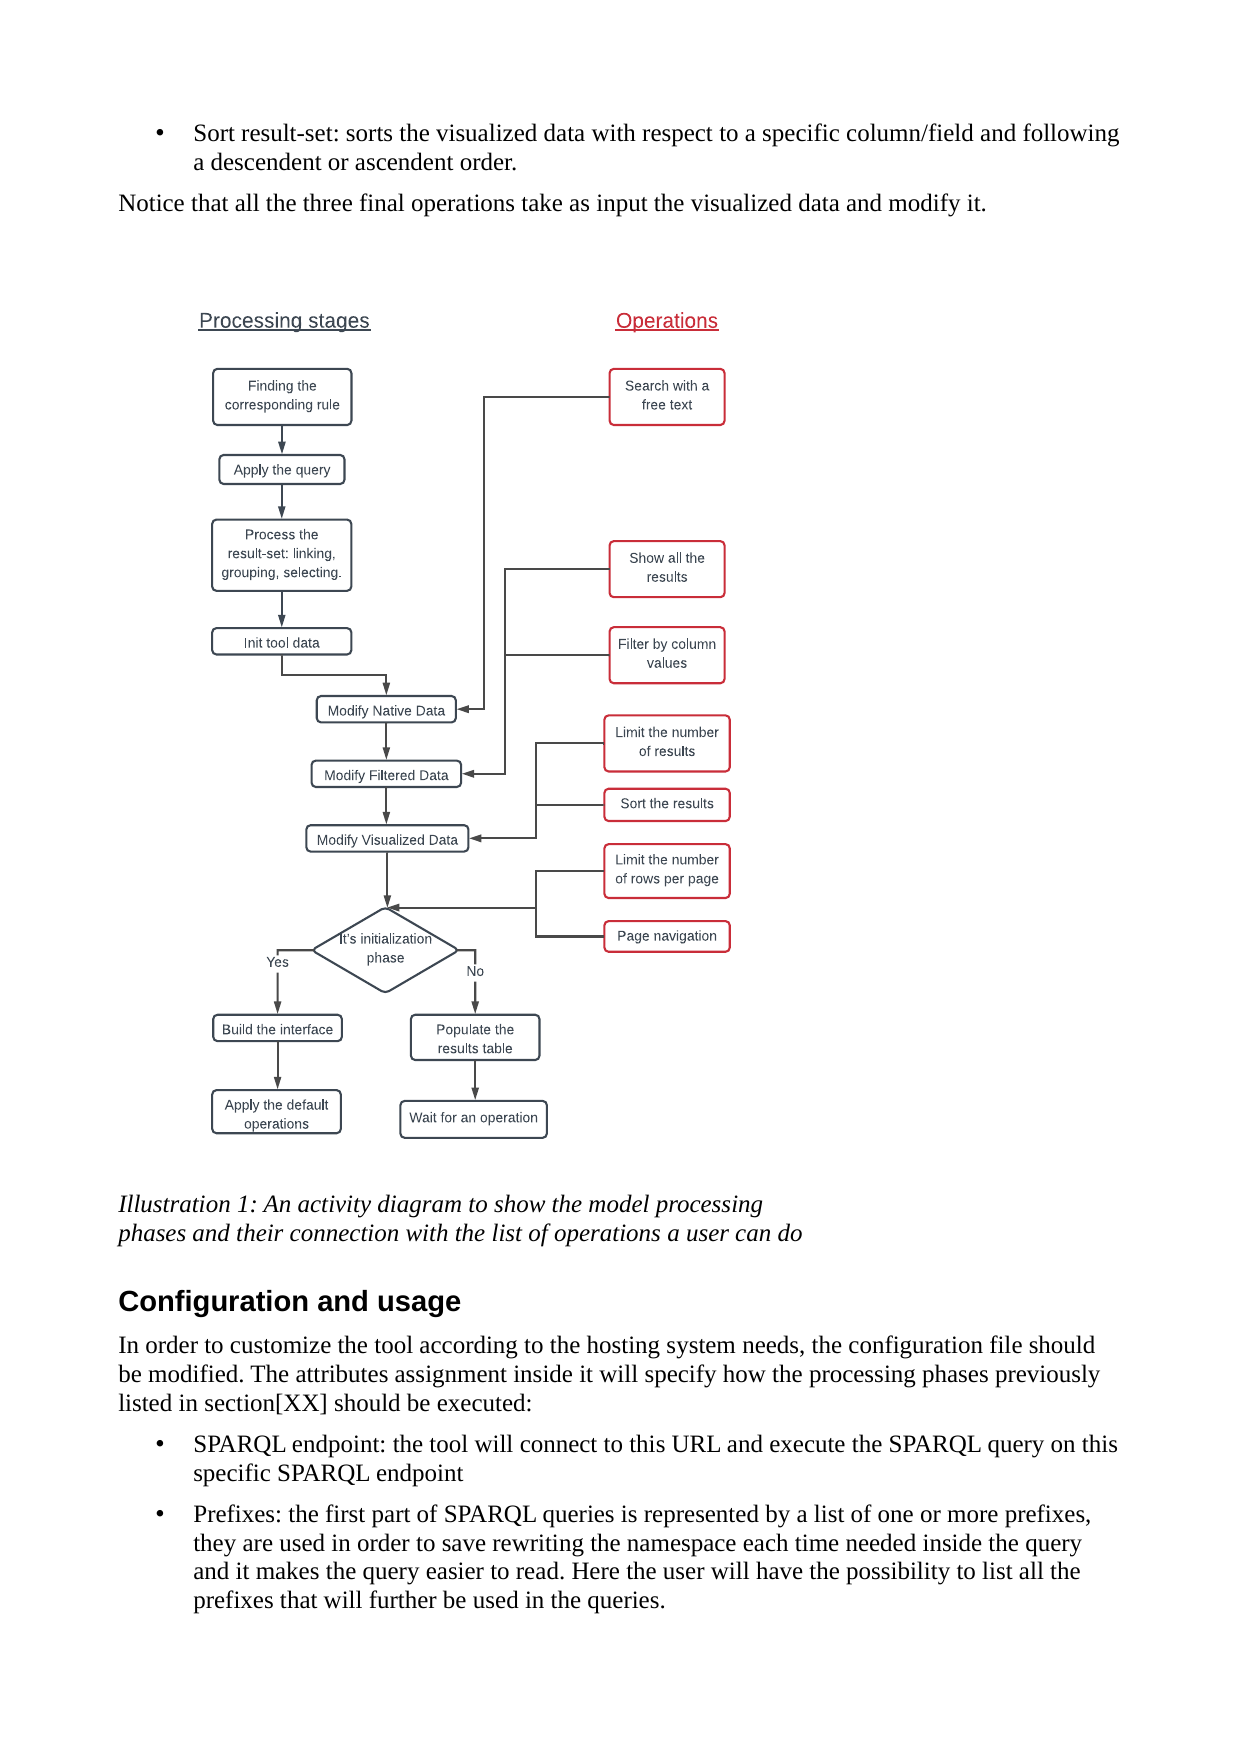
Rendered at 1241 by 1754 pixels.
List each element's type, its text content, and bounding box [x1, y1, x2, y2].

text Notice that all the three final operations take as input the visualized data and modify it. [118, 188, 1122, 217]
list SPARQL endpoint: the tool will connect to this URL and execute the SPARQL query on this specific SPARQL endpoint [156, 1429, 1122, 1486]
subtitle Configuration and usage [118, 1284, 1122, 1318]
text In order to customize the tool according to the hosting system needs, the configuration file should be modified. The attributes assignment inside it will specify how the processing phases previously listed in section[XX] should be executed: [118, 1330, 1122, 1416]
text Illustration 1: An activity diagram to show the model processing phases and their connection with the list of operations a user can do [118, 1190, 829, 1247]
list Prefixes: the first part of SPARQL queries is represented by a list of one or more prefixes, they are used in order to save rewriting the namespace each time needed inside the query and it makes the query easier to read. Here the user will have the possibility to list all the prefixes that will further be used in the queries. [156, 1499, 1122, 1614]
text [118, 242, 829, 1155]
list Sort result-set: sorts the visualized data with respect to a specific column/field and following a descendent or ascendent order. [156, 118, 1122, 176]
